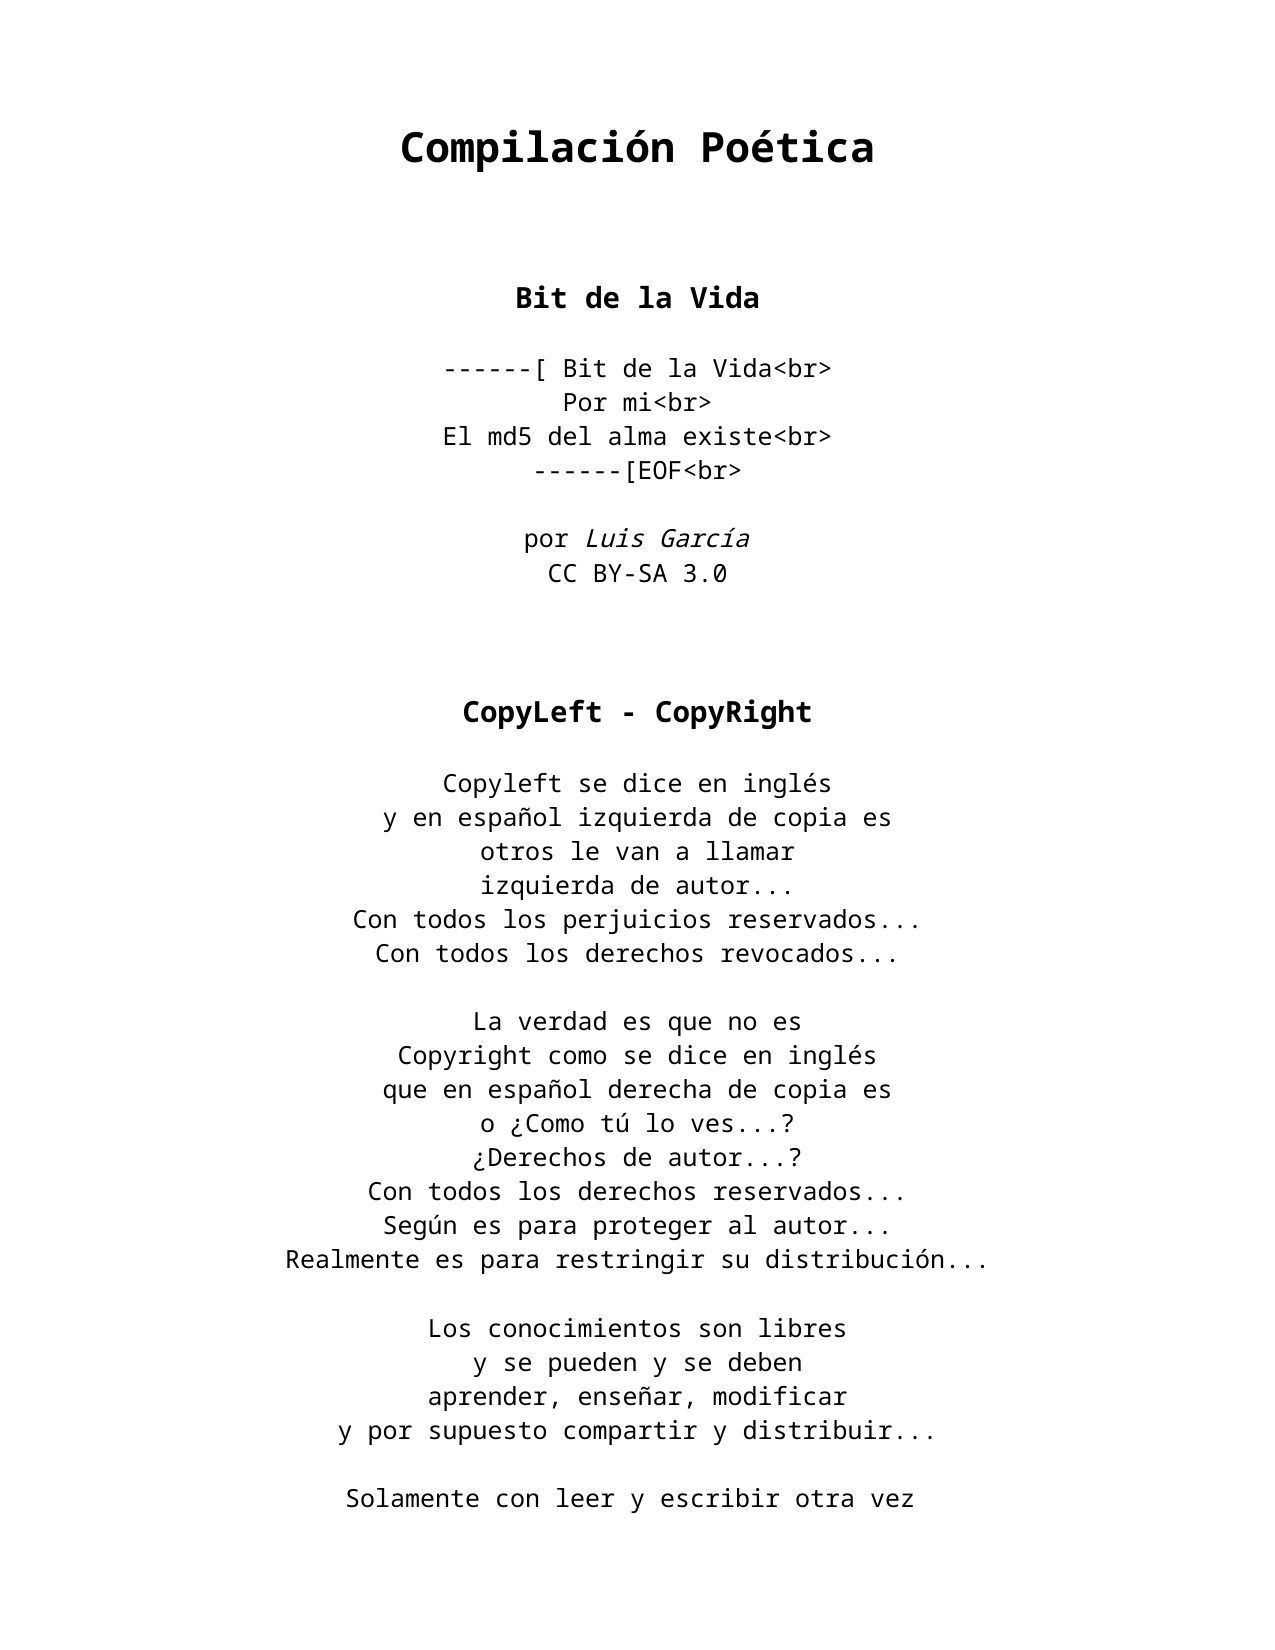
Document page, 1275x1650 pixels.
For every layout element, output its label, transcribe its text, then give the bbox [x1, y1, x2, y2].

text ¿Derechos de autor...? [118, 1140, 1157, 1174]
text que en español derecha de copia es [118, 1072, 1157, 1106]
text Con todos los derechos revocados... [118, 936, 1157, 969]
text Bit de la Vida [118, 277, 1157, 317]
text Con todos los derechos reservados... [118, 1174, 1157, 1208]
text CC BY-SA 3.0 [118, 555, 1157, 589]
text CopyLeft - CopyRight [118, 691, 1157, 731]
text y por supuesto compartir y distribuir... [118, 1412, 1157, 1446]
text Compilación Poética [118, 118, 1157, 175]
text y se pueden y se deben [118, 1344, 1157, 1378]
text Copyright como se dice en inglés [118, 1038, 1157, 1072]
text Realmente es para restringir su distribución... [118, 1242, 1157, 1276]
text ------[ Bit de la Vida<br> [118, 351, 1157, 385]
text El md5 del alma existe<br> [118, 419, 1157, 453]
text Por mi<br> [118, 385, 1157, 419]
text o ¿Como tú lo ves...? [118, 1106, 1157, 1140]
text y en español izquierda de copia es [118, 799, 1157, 833]
text La verdad es que no es [118, 1004, 1157, 1038]
text por Luis García [118, 521, 1157, 555]
text Solamente con leer y escribir otra vez [118, 1481, 1157, 1514]
text Según es para proteger al autor... [118, 1208, 1157, 1242]
text Copyleft se dice en inglés [118, 765, 1157, 799]
text otros le van a llamar [118, 833, 1157, 867]
text izquierda de autor... [118, 867, 1157, 901]
text Los conocimientos son libres [118, 1310, 1157, 1344]
text ------[EOF<br> [118, 453, 1157, 487]
text Con todos los perjuicios reservados... [118, 901, 1157, 936]
text aprender, enseñar, modificar [118, 1378, 1157, 1412]
